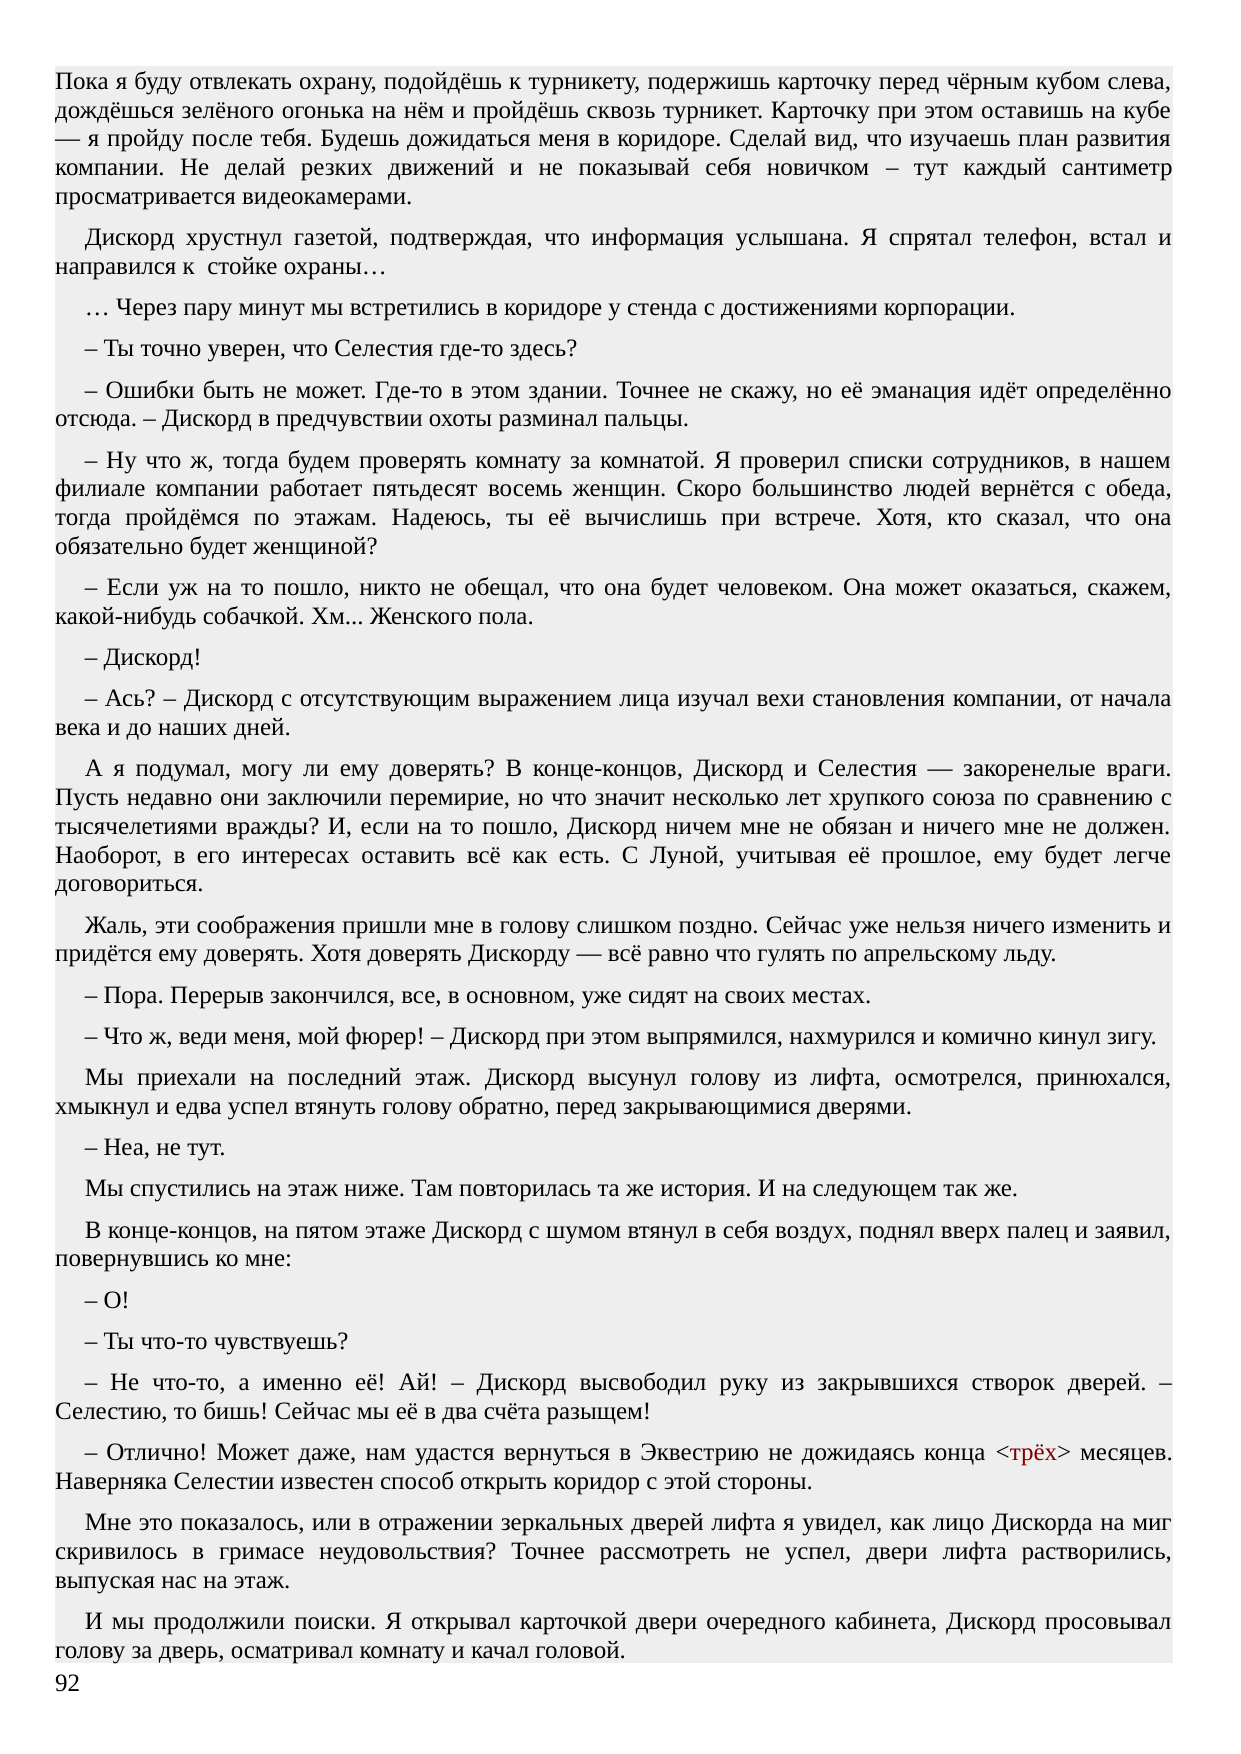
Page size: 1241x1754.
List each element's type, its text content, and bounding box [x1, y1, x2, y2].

text – Пора. Перерыв закончился, все, в основном, уже сидят на своих местах. [55, 980, 1173, 1008]
text – Что ж, веди меня, мой фюрер! – Дискорд при этом выпрямился, нахмурился и комично кинул зигу. [55, 1021, 1173, 1050]
text Мне это показалось, или в отражении зеркальных дверей лифта я увидел, как лицо Дискорда на миг скривилось в гримасе неудовольствия? Точнее рассмотреть не успел, двери лифта растворились, выпуская нас на этаж. [55, 1507, 1173, 1593]
text – Ошибки быть не может. Где-то в этом здании. Точнее не скажу, но её эманация идёт определённо отсюда. – Дискорд в предчувствии охоты разминал пальцы. [55, 375, 1173, 432]
text – Ты что-то чувствуешь? [55, 1326, 1173, 1355]
text И мы продолжили поиски. Я открывал карточкой двери очередного кабинета, Дискорд просовывал голову за дверь, осматривал комнату и качал головой. [55, 1606, 1173, 1663]
text Дискорд хрустнул газетой, подтверждая, что информация услышана. Я спрятал телефон, встал и направился к стойке охраны… [55, 222, 1173, 280]
text Мы приехали на последний этаж. Дискорд высунул голову из лифта, осмотрелся, принюхался, хмыкнул и едва успел втянуть голову обратно, перед закрывающимися дверями. [55, 1062, 1173, 1120]
text – О! [55, 1285, 1173, 1313]
text – Дискорд! [55, 642, 1173, 671]
text – Отлично! Может даже, нам удастся вернуться в Эквестрию не дожидаясь конца <трёх> месяцев. Наверняка Селестии известен способ открыть коридор с этой стороны. [55, 1437, 1173, 1495]
text – Ась? – Дискорд с отсутствующим выражением лица изучал вехи становления компании, от начала века и до наших дней. [55, 683, 1173, 741]
text Мы спустились на этаж ниже. Там повторилась та же история. И на следующем так же. [55, 1173, 1173, 1202]
text Жаль, эти соображения пришли мне в голову слишком поздно. Сейчас уже нельзя ничего изменить и придётся ему доверять. Хотя доверять Дискорду — всё равно что гулять по апрельскому льду. [55, 910, 1173, 967]
text … Через пару минут мы встретились в коридоре у стенда с достижениями корпорации. [55, 292, 1173, 321]
text – Ну что ж, тогда будем проверять комнату за комнатой. Я проверил списки сотрудников, в нашем филиале компании работает пятьдесят восемь женщин. Скоро большинство людей вернётся с обеда, тогда пройдёмся по этажам. Надеюсь, ты её вычислишь при встрече. Хотя, кто сказал, что она обязательно будет женщиной? [55, 445, 1173, 560]
text Пока я буду отвлекать охрану, подойдёшь к турникету, подержишь карточку перед чёрным кубом слева, дождёшься зелёного огонька на нём и пройдёшь сквозь турникет. Карточку при этом оставишь на кубе — я пройду после тебя. Будешь дожидаться меня в коридоре. Сделай вид, что изучаешь план развития компании. Не делай резких движений и не показывай себя новичком – тут каждый сантиметр просматривается видеокамерами. [55, 66, 1173, 210]
text – Неа, не тут. [55, 1132, 1173, 1161]
text А я подумал, могу ли ему доверять? В конце-концов, Дискорд и Селестия — закоренелые враги. Пусть недавно они заключили перемирие, но что значит несколько лет хрупкого союза по сравнению с тысячелетиями вражды? И, если на то пошло, Дискорд ничем мне не обязан и ничего мне не должен. Наоборот, в его интересах оставить всё как есть. С Луной, учитывая её прошлое, ему будет легче договориться. [55, 753, 1173, 897]
text В конце-концов, на пятом этаже Дискорд с шумом втянул в себя воздух, поднял вверх палец и заявил, повернувшись ко мне: [55, 1215, 1173, 1272]
text – Не что-то, а именно её! Ай! – Дискорд высвободил руку из закрывшихся створок дверей. – Селестию, то бишь! Сейчас мы её в два счёта разыщем! [55, 1367, 1173, 1425]
text – Если уж на то пошло, никто не обещал, что она будет человеком. Она может оказаться, скажем, какой-нибудь собачкой. Хм... Женского пола. [55, 572, 1173, 630]
text – Ты точно уверен, что Селестия где-то здесь? [55, 333, 1173, 362]
